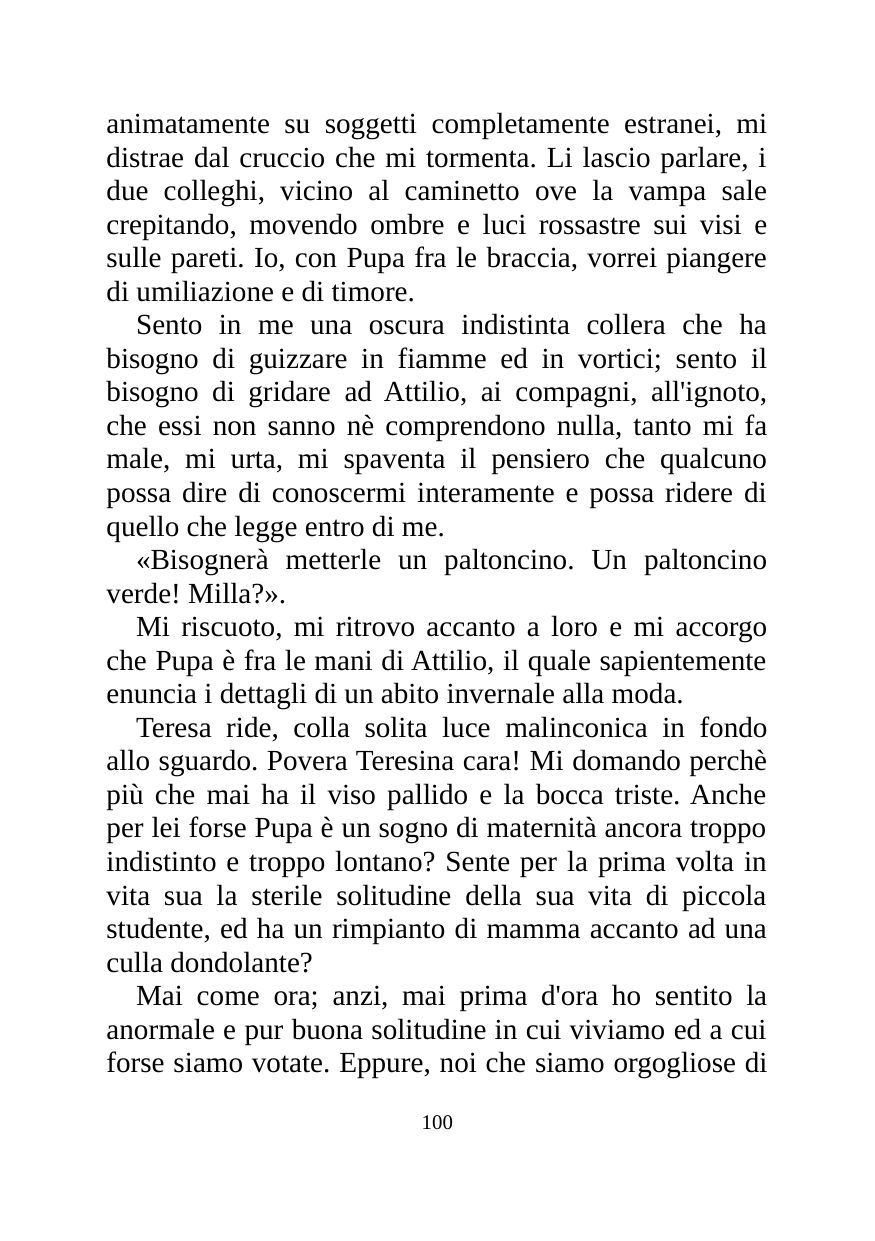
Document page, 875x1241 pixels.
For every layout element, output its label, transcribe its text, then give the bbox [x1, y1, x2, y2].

text animatamente su soggetti completamente estranei, mi distrae dal cruccio che mi tormenta. Li lascio parlare, i due colleghi, vicino al caminetto ove la vampa sale crepitando, movendo ombre e luci rossastre sui visi e sulle pareti. Io, con Pupa fra le braccia, vorrei piangere di umiliazione e di timore. [106, 106, 768, 307]
text «Bisognerà metterle un paltoncino. Un paltoncino verde! Milla?». [106, 542, 768, 609]
text Sento in me una oscura indistinta collera che ha bisogno di guizzare in fiamme ed in vortici; sento il bisogno di gridare ad Attilio, ai compagni, all'ignoto, che essi non sanno nè comprendono nulla, tanto mi fa male, mi urta, mi spaventa il pensiero che qualcuno possa dire di conoscermi interamente e possa ridere di quello che legge entro di me. [106, 307, 768, 542]
text Mi riscuoto, mi ritrovo accanto a loro e mi accorgo che Pupa è fra le mani di Attilio, il quale sapientemente enuncia i dettagli di un abito invernale alla moda. [106, 609, 768, 710]
text Teresa ride, colla solita luce malinconica in fondo allo sguardo. Povera Teresina cara! Mi domando perchè più che mai ha il viso pallido e la bocca triste. Anche per lei forse Pupa è un sogno di maternità ancora troppo indistinto e troppo lontano? Sente per la prima volta in vita sua la sterile solitudine della sua vita di piccola studente, ed ha un rimpianto di mamma accanto ad una culla dondolante? [106, 710, 768, 978]
text Mai come ora; anzi, mai prima d'ora ho sentito la anormale e pur buona solitudine in cui viviamo ed a cui forse siamo votate. Eppure, noi che siamo orgogliose di [106, 978, 768, 1079]
